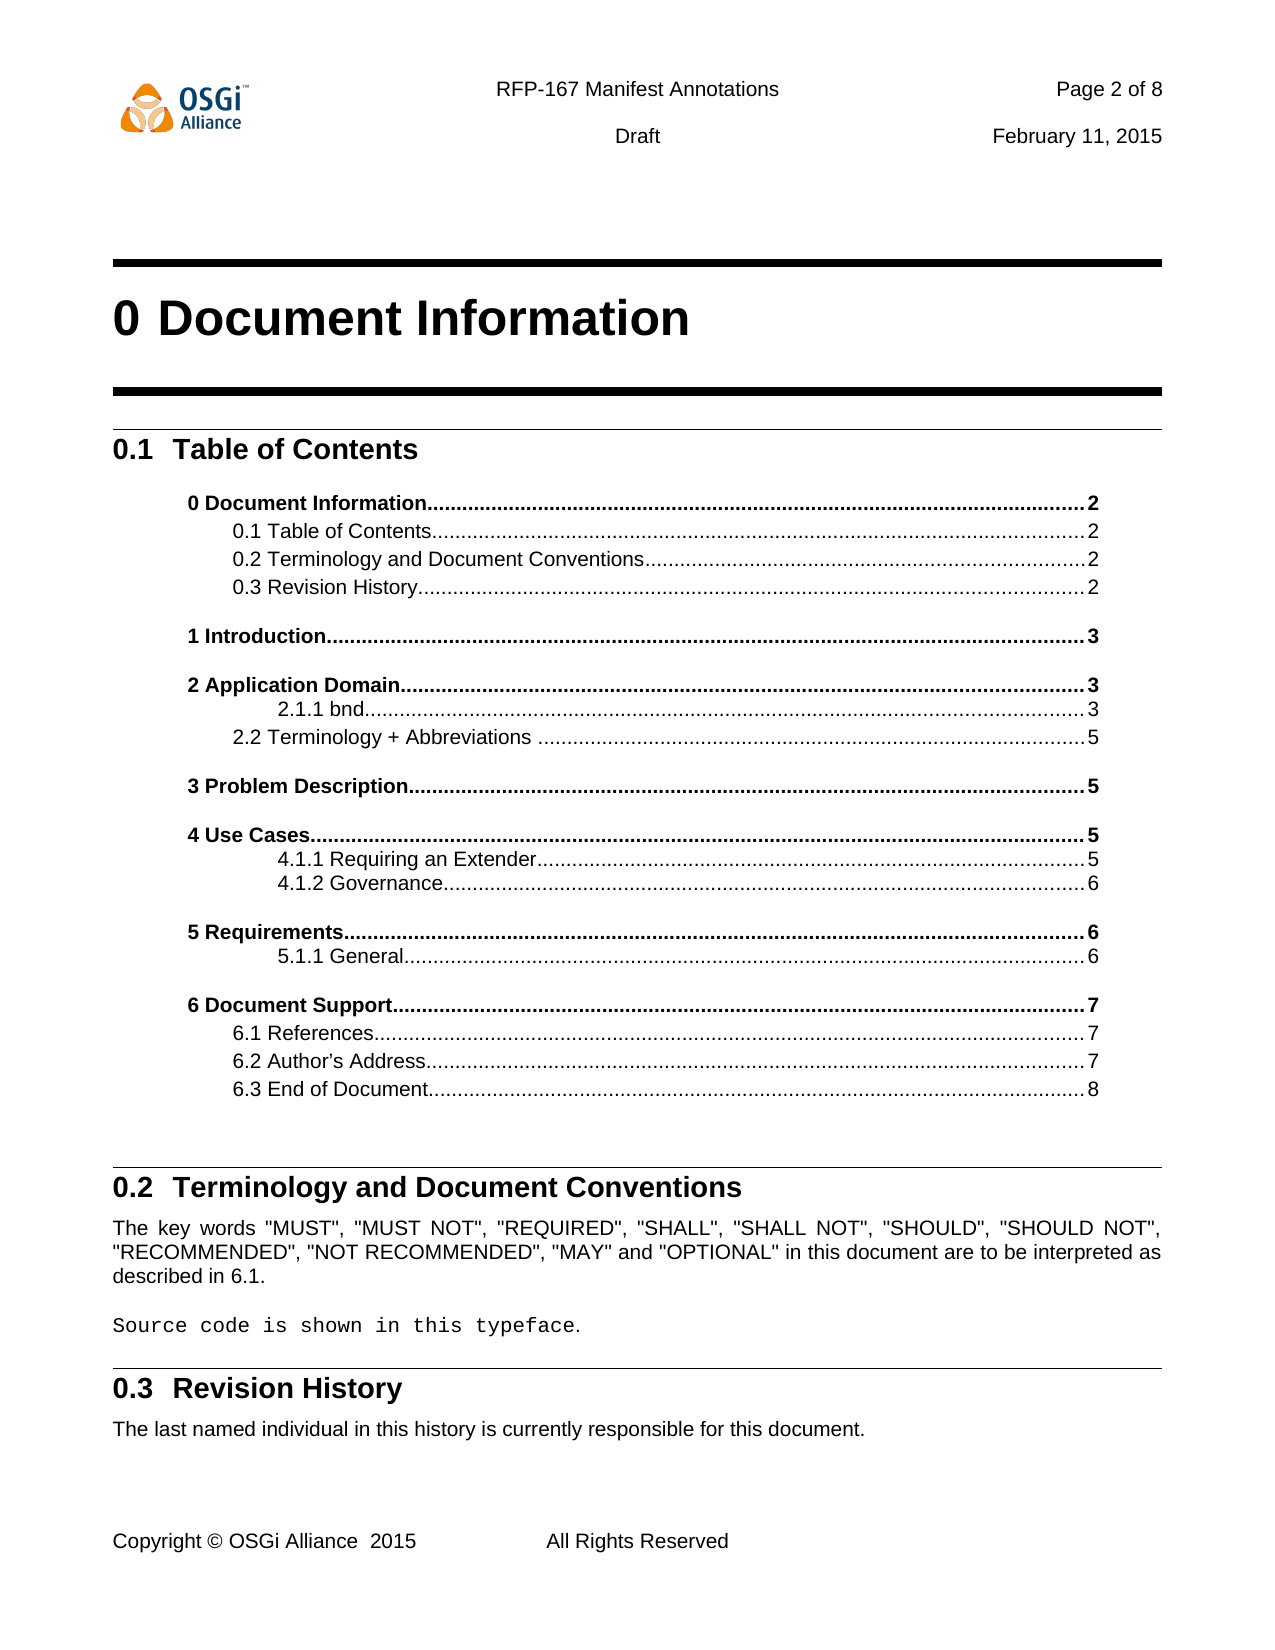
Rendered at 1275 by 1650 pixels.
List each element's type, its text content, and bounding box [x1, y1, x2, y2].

text 2 Application Domain 3 [187, 673, 1162, 697]
text 4 Use Cases 5 [187, 823, 1162, 847]
text 4.1.2 Governance 6 [277, 871, 1162, 895]
text 1 Introduction 3 [187, 624, 1162, 648]
text 5.1.1 General 6 [277, 944, 1162, 968]
text 6.3 End of Document 8 [232, 1077, 1162, 1101]
text 4.1.1 Requiring an Extender 5 [277, 847, 1162, 871]
subtitle Document Information [112, 260, 1162, 396]
text The last named individual in this history is currently responsible for this document. [112, 1417, 1162, 1441]
picture [113, 76, 257, 140]
text The key words "MUST", "MUST NOT", "REQUIRED", "SHALL", "SHALL NOT", "SHOULD", "SHOULD NOT", "RECOMMENDED", "NOT RECOMMENDED", "MAY" and "OPTIONAL" in this document are to be interpreted as described in 1. [112, 1216, 1162, 1288]
text 6.1 References 7 [232, 1021, 1162, 1045]
text 6 Document Support 7 [187, 993, 1162, 1017]
text 0.3 Revision History 2 [232, 575, 1162, 599]
text 2.1.1 bnd 3 [277, 697, 1162, 721]
text 0 Document Information 2 [187, 491, 1162, 514]
text 0.2 Terminology and Document Conventions 2 [232, 547, 1162, 571]
text 2.2 Terminology + Abbreviations 5 [232, 725, 1162, 749]
text 0.1 Table of Contents 2 [232, 519, 1162, 543]
text 6.2 Author’s Address 7 [232, 1049, 1162, 1073]
text 3 Problem Description 5 [187, 774, 1162, 798]
subtitle Table of Contents [112, 430, 1162, 466]
subtitle Terminology and Document Conventions [112, 1168, 1162, 1203]
subtitle Revision History [112, 1369, 1162, 1404]
text Source code is shown in this typeface. [112, 1313, 1162, 1338]
text 5 Requirements 6 [187, 920, 1162, 944]
